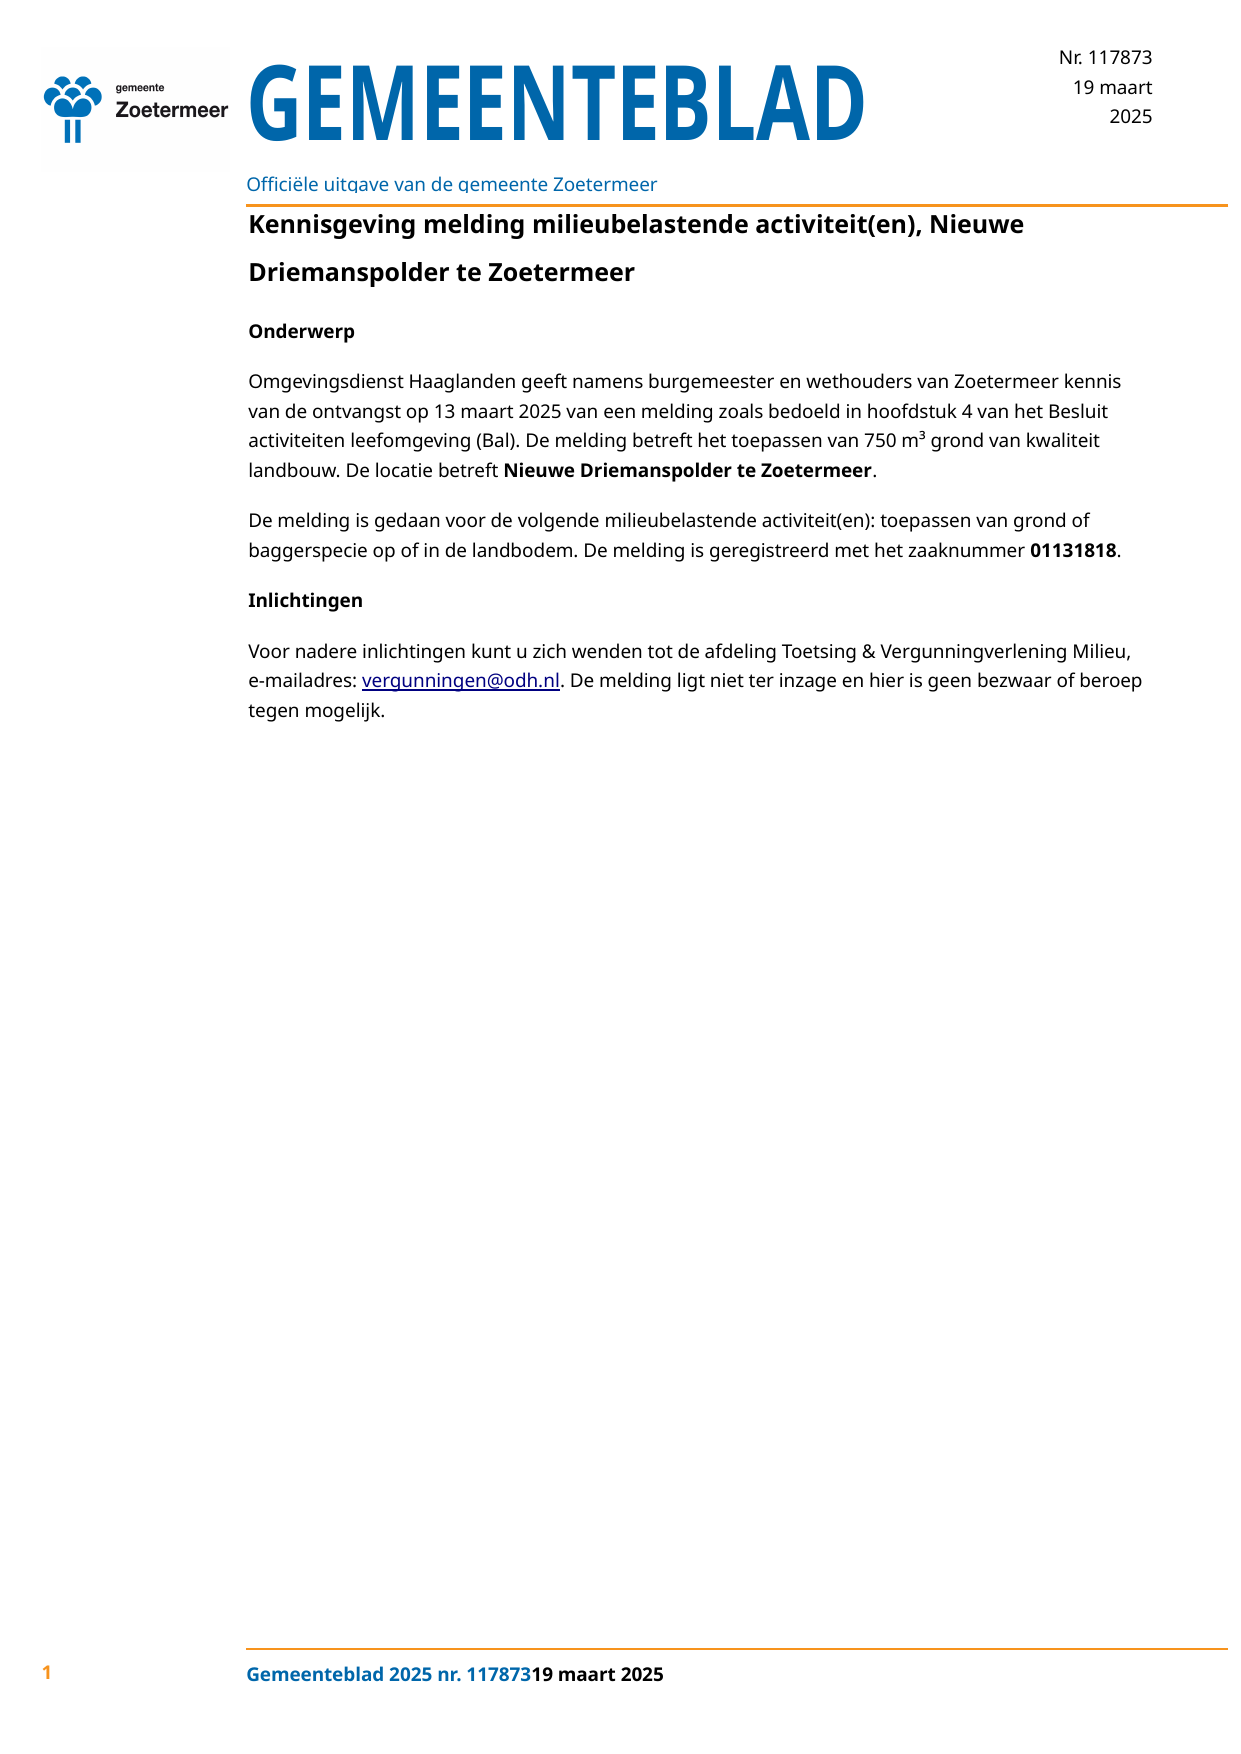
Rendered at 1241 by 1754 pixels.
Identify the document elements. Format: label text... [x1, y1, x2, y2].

text Kennisgeving melding milieubelastende activiteit(en), Nieuwe Driemanspolder te Zoetermeer [248, 207, 1152, 288]
text Voor nadere inlichtingen kunt u zich wenden tot de afdeling Toetsing & Vergunningverlening Milieu, e-mailadres: vergunningen@odh.nl. De melding ligt niet ter inzage en hier is geen bezwaar of beroep tegen mogelijk. [248, 638, 1152, 723]
picture [41, 47, 231, 172]
text Onderwerp [248, 318, 1152, 344]
text Inlichtingen [248, 587, 1152, 613]
text De melding is gedaan voor de volgende milieubelastende activiteit(en): toepassen van grond of baggerspecie op of in de landbodem. De melding is geregistreerd met het zaaknummer 01131818. [248, 507, 1152, 563]
text Omgevingsdienst Haaglanden geeft namens burgemeester en wethouders van Zoetermeer kennis van de ontvangst op 13 maart 2025 van een melding zoals bedoeld in hoofdstuk 4 van het Besluit activiteiten leefomgeving (Bal). De melding betreft het toepassen van 750 m³ grond van kwaliteit landbouw. De locatie betreft Nieuwe Driemanspolder te Zoetermeer. [248, 368, 1152, 483]
